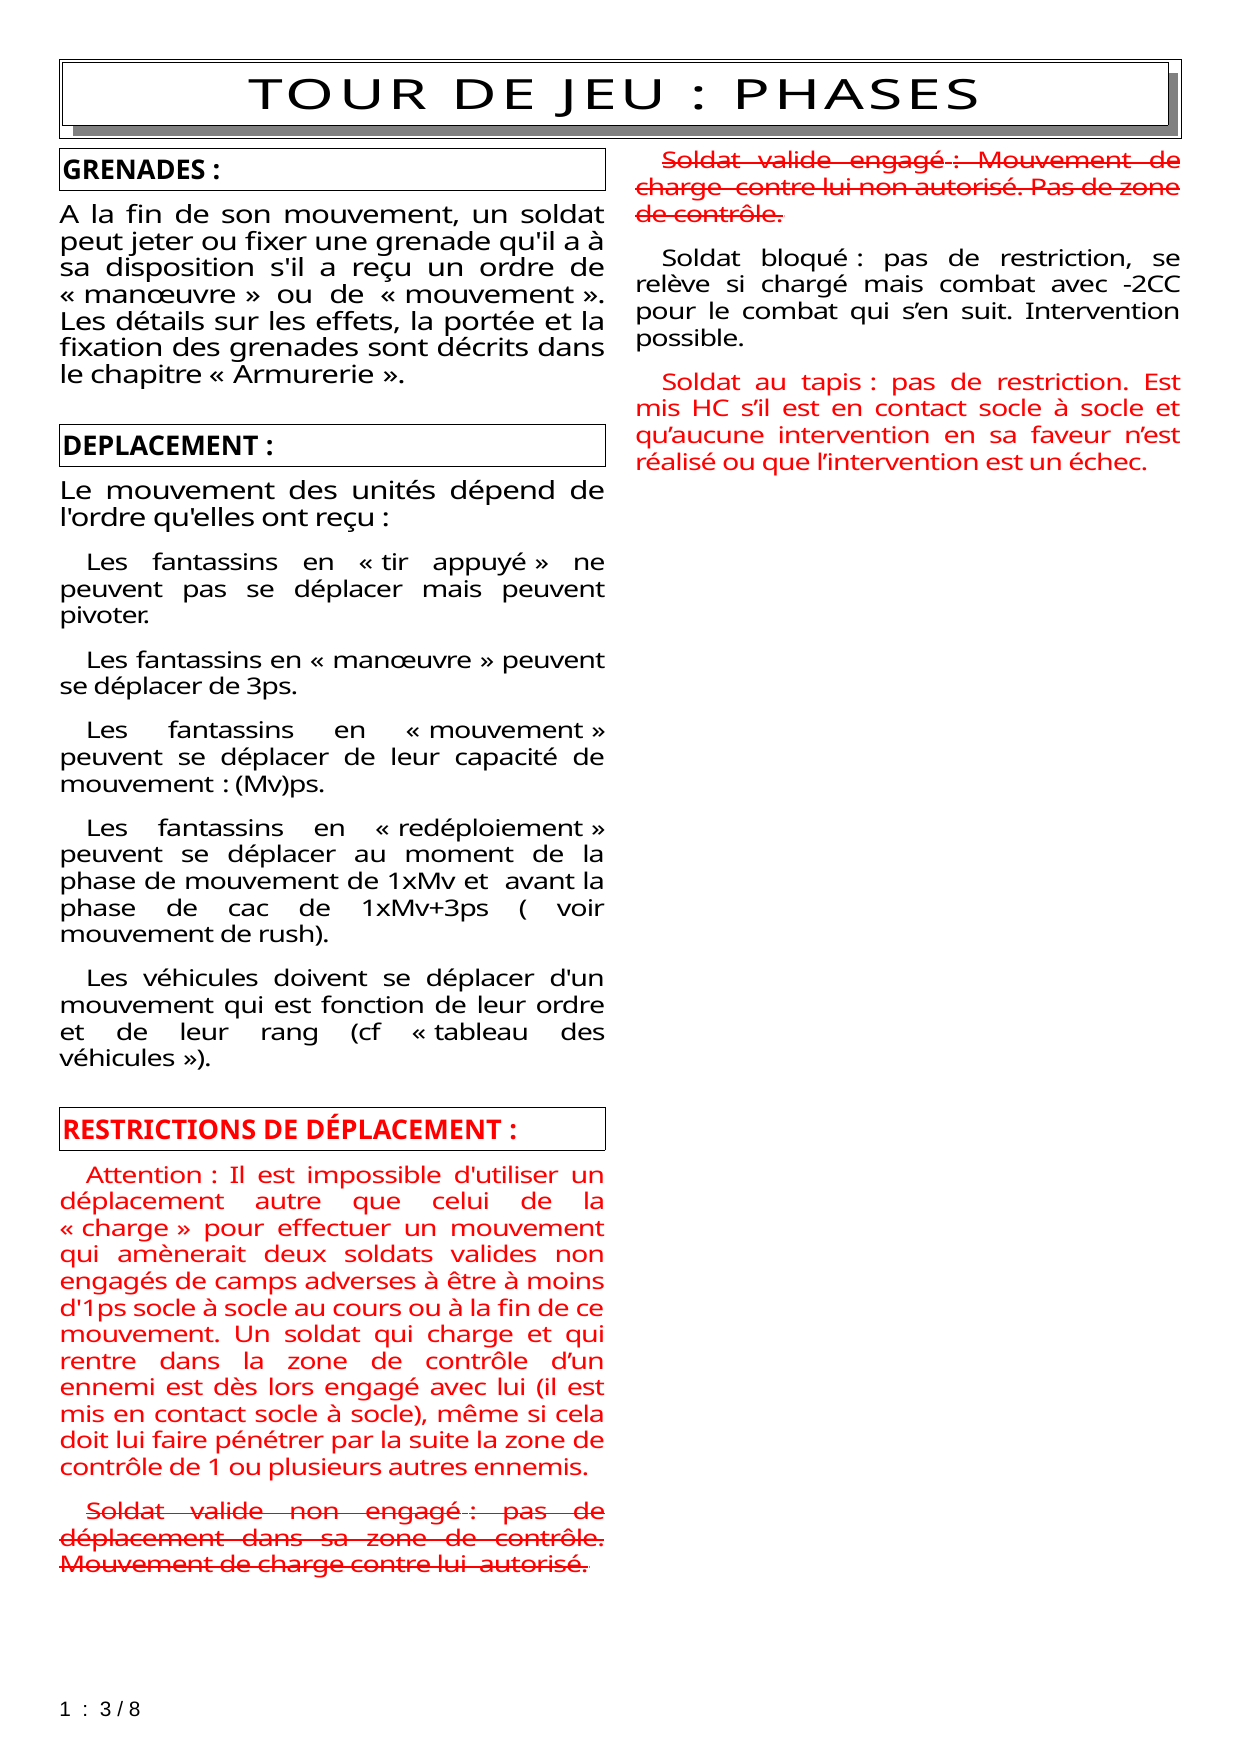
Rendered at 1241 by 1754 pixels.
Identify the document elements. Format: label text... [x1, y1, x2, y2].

text Attention : Il est impossible d'utiliser un déplacement autre que celui de la « charge » pour effectuer un mouvement qui amènerait deux soldats valides non engagés de camps adverses à être à moins d'1ps socle à socle au cours ou à la fin de ce mouvement. Un soldat qui charge et qui rentre dans la zone de contrôle d’un ennemi est dès lors engagé avec lui (il est mis en contact socle à socle), même si cela doit lui faire pénétrer par la suite la zone de contrôle de 1 ou plusieurs autres ennemis. [59, 1162, 605, 1481]
text Les fantassins en « mouvement » peuvent se déplacer de leur capacité de mouvement : (Mv)ps. [59, 718, 605, 797]
title Grenades : [60, 149, 605, 190]
title DEPLACEMENT : [60, 425, 605, 466]
text A la fin de son mouvement, un soldat peut jeter ou fixer une grenade qu'il a à sa disposition s'il a reçu un ordre de « manœuvre » ou de « mouvement ». Les détails sur les effets, la portée et la fixation des grenades sont décrits dans le chapitre « Armurerie ». [59, 202, 605, 388]
text Les fantassins en « tir appuyé » ne peuvent pas se déplacer mais peuvent pivoter. [59, 549, 605, 629]
text Les fantassins en « redéploiement » peuvent se déplacer au moment de la phase de mouvement de 1xMv et avant la phase de cac de 1xMv+3ps ( voir mouvement de rush). [59, 815, 605, 948]
text Soldat bloqué : pas de restriction, se relève si chargé mais combat avec -2CC pour le combat qui s’en suit. Intervention possible. [635, 245, 1181, 351]
text Le mouvement des unités dépend de l'ordre qu'elles ont reçu : [59, 478, 605, 532]
text Les véhicules doivent se déplacer d'un mouvement qui est fonction de leur ordre et de leur rang (cf « tableau des véhicules »). [59, 966, 605, 1072]
text Soldat valide non engagé : pas de déplacement dans sa zone de contrôle. Mouvement de charge contre lui autorisé. [59, 1498, 605, 1578]
text Les fantassins en « manœuvre » peuvent se déplacer de 3ps. [59, 647, 605, 700]
title Restrictions de déplacement : [60, 1108, 605, 1150]
text Soldat valide engagé : Mouvement de charge contre lui non autorisé. Pas de zone de contrôle. [635, 148, 1181, 227]
text Soldat au tapis : pas de restriction. Est mis HC s’il est en contact socle à socle et qu’aucune intervention en sa faveur n’est réalisé ou que l’intervention est un échec. [635, 369, 1181, 475]
